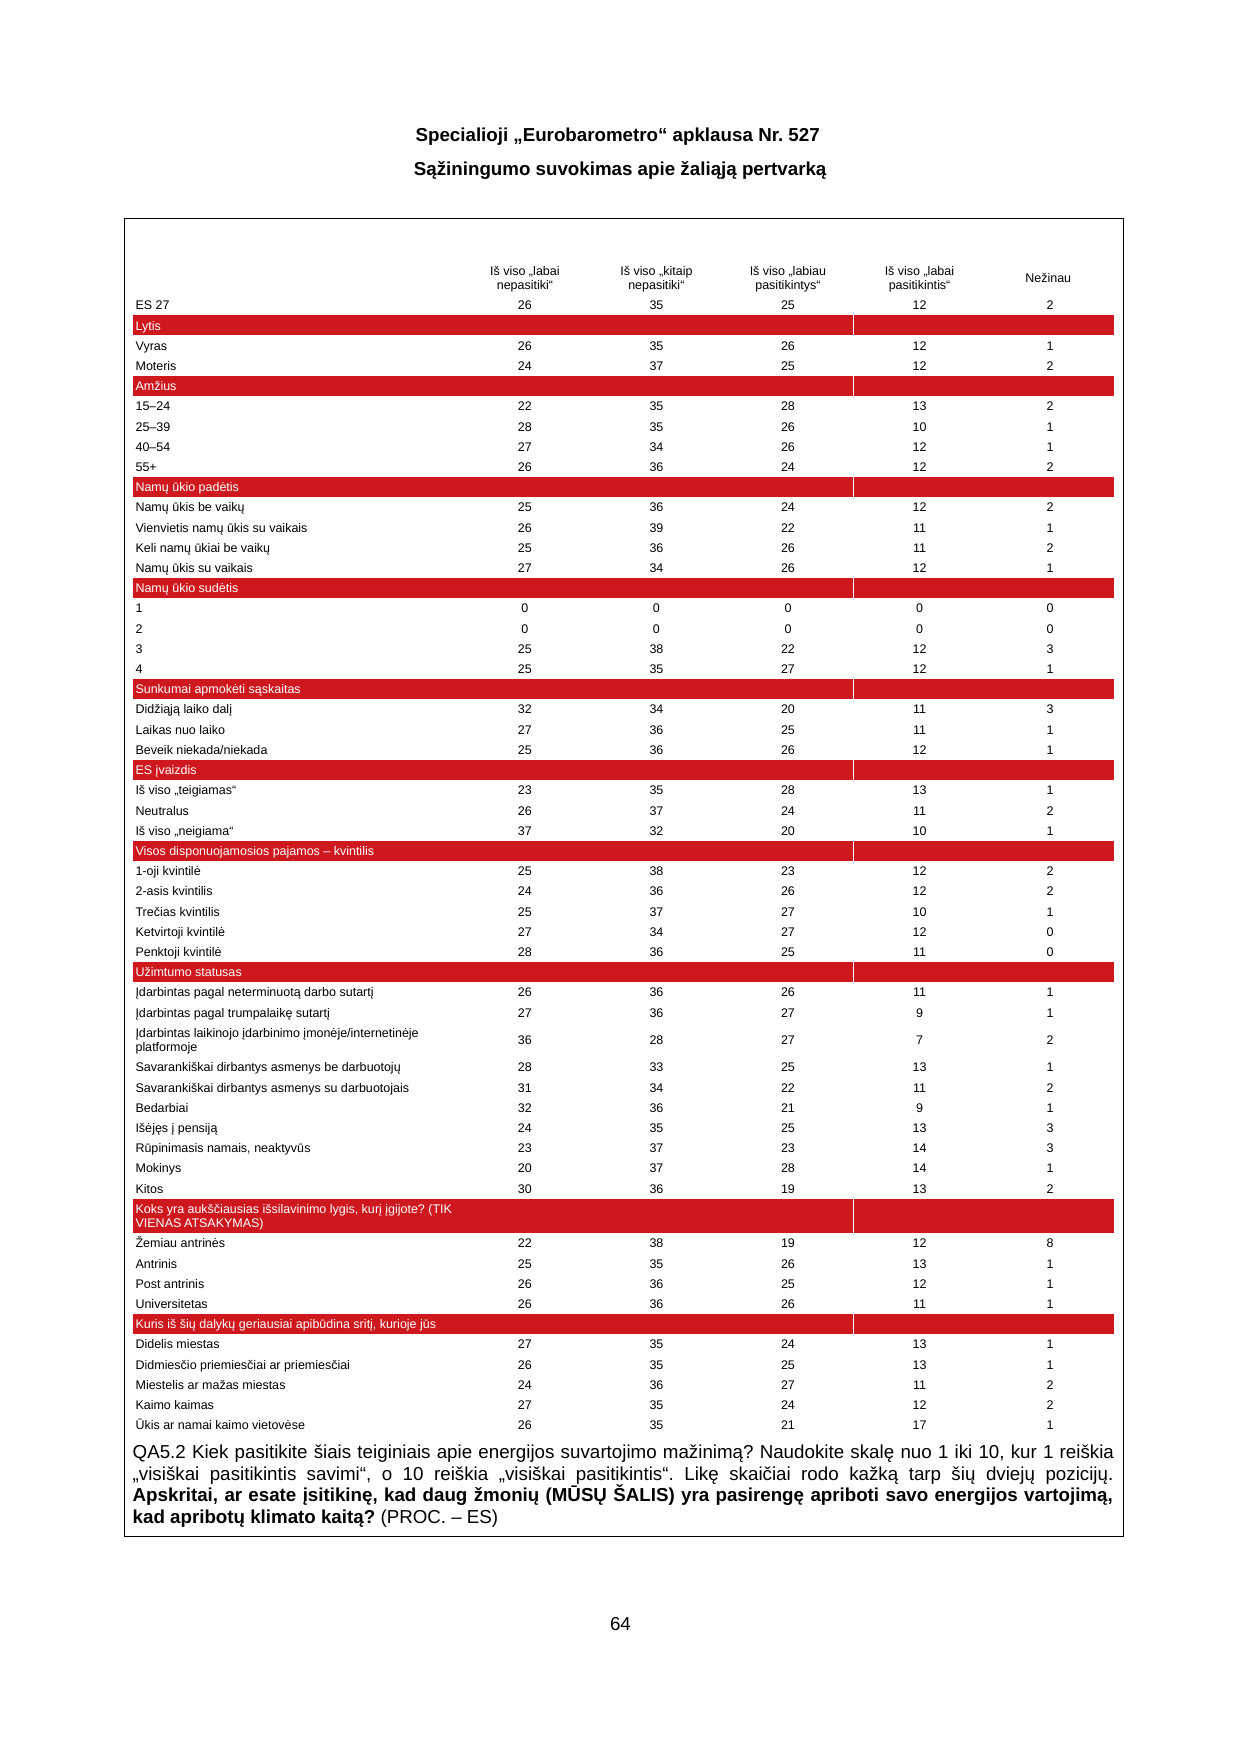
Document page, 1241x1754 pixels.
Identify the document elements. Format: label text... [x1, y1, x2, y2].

table_cell 14 [854, 1138, 985, 1158]
table_cell 28 [590, 1023, 722, 1057]
table_cell 26 [722, 740, 853, 760]
table_cell 35 [590, 1415, 722, 1435]
table_cell 12 [854, 497, 985, 517]
table_cell 25 [459, 740, 590, 760]
table_cell 0 [985, 921, 1114, 942]
table_cell 9 [854, 1002, 985, 1022]
table_cell 10 [854, 416, 985, 436]
table_cell Didžiąją laiko dalį [133, 699, 459, 719]
table_cell 25 [459, 1253, 590, 1273]
table_cell [722, 578, 853, 598]
table_cell 22 [459, 396, 590, 416]
table_cell 11 [854, 800, 985, 820]
table_cell [459, 578, 590, 598]
table_cell 1 [985, 1274, 1114, 1294]
table_cell Įdarbintas pagal neterminuotą darbo sutartį [133, 982, 459, 1002]
table_cell 15–24 [133, 396, 459, 416]
table_cell 0 [722, 598, 853, 618]
table_cell 24 [722, 1395, 853, 1415]
table_cell 3 [985, 639, 1114, 659]
table_cell Neutralus [133, 800, 459, 820]
table_cell 12 [854, 436, 985, 457]
table_cell [722, 841, 853, 861]
table_cell 26 [722, 538, 853, 558]
table_cell 26 [459, 517, 590, 537]
table_cell 1 [985, 416, 1114, 436]
table_cell 3 [985, 1138, 1114, 1158]
table_cell Iš viso „teigiamas“ [133, 780, 459, 800]
table_cell 36 [590, 1002, 722, 1022]
table_cell 1 [985, 1294, 1114, 1314]
table_cell 35 [590, 780, 722, 800]
table_cell 0 [590, 598, 722, 618]
table_cell 39 [590, 517, 722, 537]
table_cell 27 [722, 1002, 853, 1022]
table_cell 23 [722, 861, 853, 881]
table_cell 12 [854, 457, 985, 477]
table_cell 9 [854, 1098, 985, 1118]
table_cell [459, 962, 590, 982]
table_cell 12 [854, 659, 985, 679]
table_cell 13 [854, 780, 985, 800]
table_cell [985, 760, 1114, 780]
table_cell 34 [590, 436, 722, 457]
table_cell [459, 1199, 590, 1233]
table_cell 2 [985, 396, 1114, 416]
table_header Iš viso „labai pasitikintis“ [854, 260, 985, 295]
table_cell 25 [722, 942, 853, 962]
table_cell [590, 760, 722, 780]
table_cell 27 [459, 436, 590, 457]
table_cell 34 [590, 699, 722, 719]
table_cell Iš viso „neigiama“ [133, 820, 459, 841]
table_cell 27 [722, 921, 853, 942]
table_cell 26 [459, 1354, 590, 1374]
table_cell 25 [722, 1057, 853, 1077]
table_cell 32 [459, 1098, 590, 1118]
table_cell 2 [985, 1375, 1114, 1395]
table_cell 1 [985, 1057, 1114, 1077]
table_cell 36 [590, 1294, 722, 1314]
table_cell Namų ūkis su vaikais [133, 558, 459, 578]
table_cell 26 [722, 558, 853, 578]
table_cell 22 [722, 1077, 853, 1097]
table_cell 11 [854, 982, 985, 1002]
table_cell 36 [590, 881, 722, 901]
table_cell 14 [854, 1158, 985, 1178]
table_cell [590, 841, 722, 861]
table_cell 13 [854, 1334, 985, 1354]
table_cell 11 [854, 1375, 985, 1395]
table_cell 11 [854, 1077, 985, 1097]
table_cell Ketvirtoji kvintilė [133, 921, 459, 942]
table_cell 1 [985, 659, 1114, 679]
table_cell 11 [854, 538, 985, 558]
table_cell 26 [722, 881, 853, 901]
table_cell [590, 315, 722, 335]
table_cell 2 [985, 1023, 1114, 1057]
table_cell 28 [459, 1057, 590, 1077]
table_cell 2 [985, 1395, 1114, 1415]
table_cell Namų ūkis be vaikų [133, 497, 459, 517]
table_cell 1 [133, 598, 459, 618]
table_cell 1 [985, 1098, 1114, 1118]
table_cell 1 [985, 335, 1114, 356]
table_cell 25 [722, 356, 853, 376]
table_cell 26 [722, 335, 853, 356]
text QA5.2 Kiek pasitikite šiais teiginiais apie energijos suvartojimo mažinimą? Naudokite skalę nuo 1 iki 10, kur 1 reiškia „visiškai pasitikintis savimi“, o 10 reiškia „visiškai pasitikintis“. Likę skaičiai rodo kažką tarp šių dviejų pozicijų. Apskritai, ar esate įsitikinę, kad daug žmonių (MŪSŲ ŠALIS) yra pasirengę apriboti savo energijos vartojimą, kad apribotų klimato kaitą? (PROC. – ES) [132, 1441, 1114, 1527]
table_cell 12 [854, 1395, 985, 1415]
table_cell 13 [854, 396, 985, 416]
table_cell 36 [590, 740, 722, 760]
table_cell 3 [133, 639, 459, 659]
table_cell 0 [459, 598, 590, 618]
table_cell 13 [854, 1253, 985, 1273]
table_cell 12 [854, 921, 985, 942]
table_cell 40–54 [133, 436, 459, 457]
table_cell 26 [722, 1294, 853, 1314]
table_cell [722, 1314, 853, 1334]
table_cell 35 [590, 1334, 722, 1354]
table_cell 26 [722, 436, 853, 457]
table_cell [854, 679, 985, 699]
table_cell 23 [459, 1138, 590, 1158]
table_cell 24 [722, 800, 853, 820]
table_cell 36 [590, 1178, 722, 1198]
table_cell 32 [459, 699, 590, 719]
table_cell [854, 962, 985, 982]
table_cell 11 [854, 942, 985, 962]
table_cell [590, 376, 722, 396]
table_cell [590, 962, 722, 982]
table_cell 27 [722, 1023, 853, 1057]
table_cell 28 [722, 1158, 853, 1178]
table_cell 22 [459, 1233, 590, 1253]
table_cell 12 [854, 740, 985, 760]
table_cell [854, 376, 985, 396]
table_cell 1 [985, 1354, 1114, 1374]
table_cell [854, 1199, 985, 1233]
table_cell [459, 841, 590, 861]
table_cell 36 [590, 719, 722, 739]
table_cell 22 [722, 517, 853, 537]
table_cell 25 [722, 1274, 853, 1294]
table_cell 38 [590, 861, 722, 881]
table_cell [854, 477, 985, 497]
table_cell 36 [590, 1098, 722, 1118]
table_cell [854, 841, 985, 861]
table_cell 30 [459, 1178, 590, 1198]
table_cell [985, 841, 1114, 861]
table_cell 35 [590, 396, 722, 416]
table_cell 11 [854, 719, 985, 739]
table_cell 28 [459, 416, 590, 436]
table_cell [854, 315, 985, 335]
table_cell 23 [459, 780, 590, 800]
table_cell 22 [722, 639, 853, 659]
table_cell 2 [985, 457, 1114, 477]
table_cell Kuris iš šių dalykų geriausiai apibūdina sritį, kurioje jūs [133, 1314, 459, 1334]
table_cell [590, 1314, 722, 1334]
table_cell [985, 376, 1114, 396]
table_cell [722, 376, 853, 396]
table_cell 26 [459, 1415, 590, 1435]
table_cell 25 [722, 295, 853, 315]
table_cell 36 [590, 982, 722, 1002]
table_cell 12 [854, 639, 985, 659]
table_cell 13 [854, 1178, 985, 1198]
table_cell 2 [985, 1178, 1114, 1198]
table_cell 35 [590, 1395, 722, 1415]
table_cell 35 [590, 1253, 722, 1273]
table_cell 25 [722, 719, 853, 739]
table_cell [985, 1314, 1114, 1334]
table_cell [985, 679, 1114, 699]
table_cell 10 [854, 901, 985, 921]
table_cell [722, 1199, 853, 1233]
table_cell 12 [854, 295, 985, 315]
table_cell 26 [722, 982, 853, 1002]
table_cell Penktoji kvintilė [133, 942, 459, 962]
table_cell 12 [854, 861, 985, 881]
table_cell 2 [985, 800, 1114, 820]
table_cell [459, 1314, 590, 1334]
table_cell 0 [722, 618, 853, 638]
table_cell 28 [722, 780, 853, 800]
table_cell 2 [985, 295, 1114, 315]
table_cell 3 [985, 699, 1114, 719]
table_header Iš viso „labiau pasitikintys“ [722, 260, 853, 295]
table_cell 3 [985, 1118, 1114, 1138]
table_cell Visos disponuojamosios pajamos – kvintilis [133, 841, 459, 861]
table_cell 28 [722, 396, 853, 416]
table_cell 36 [590, 1375, 722, 1395]
table_cell 0 [985, 598, 1114, 618]
table_cell 0 [985, 942, 1114, 962]
table_cell Bedarbiai [133, 1098, 459, 1118]
table_cell 10 [854, 820, 985, 841]
table_cell Laikas nuo laiko [133, 719, 459, 739]
table_cell 26 [459, 982, 590, 1002]
table_cell 27 [459, 921, 590, 942]
table_cell 11 [854, 517, 985, 537]
table_cell 1 [985, 1334, 1114, 1354]
table_cell 2 [985, 538, 1114, 558]
table_cell [459, 760, 590, 780]
table_cell 19 [722, 1233, 853, 1253]
table_cell 25 [722, 1118, 853, 1138]
table_cell [722, 477, 853, 497]
table_cell Įdarbintas pagal trumpalaikę sutartį [133, 1002, 459, 1022]
table_header Iš viso „labai nepasitiki“ [459, 260, 590, 295]
table_cell 24 [459, 1375, 590, 1395]
table_cell [985, 1199, 1114, 1233]
table_cell 1-oji kvintilė [133, 861, 459, 881]
table_cell Rūpinimasis namais, neaktyvūs [133, 1138, 459, 1158]
table_cell Mokinys [133, 1158, 459, 1178]
table_cell 32 [590, 820, 722, 841]
table_cell [985, 578, 1114, 598]
table_cell 55+ [133, 457, 459, 477]
table_cell Koks yra aukščiausias išsilavinimo lygis, kurį įgijote? (TIK VIENAS ATSAKYMAS) [133, 1199, 459, 1233]
table_cell 1 [985, 1158, 1114, 1178]
table_cell Namų ūkio padėtis [133, 477, 459, 497]
table_cell 35 [590, 659, 722, 679]
table_cell 25 [722, 1354, 853, 1374]
table_cell Universitetas [133, 1294, 459, 1314]
table_cell 36 [459, 1023, 590, 1057]
table_cell Ūkis ar namai kaimo vietovėse [133, 1415, 459, 1435]
table_cell 24 [459, 356, 590, 376]
table_cell 37 [590, 1138, 722, 1158]
table_cell 26 [459, 1294, 590, 1314]
table_cell Antrinis [133, 1253, 459, 1273]
table_cell 36 [590, 497, 722, 517]
table_cell Savarankiškai dirbantys asmenys be darbuotojų [133, 1057, 459, 1077]
table_cell 0 [854, 598, 985, 618]
table_cell 35 [590, 1118, 722, 1138]
table_cell 23 [722, 1138, 853, 1158]
table_cell 27 [459, 719, 590, 739]
table_cell [722, 679, 853, 699]
table_cell 26 [459, 1274, 590, 1294]
table_cell 27 [459, 1002, 590, 1022]
table_cell 12 [854, 356, 985, 376]
table_cell 20 [459, 1158, 590, 1178]
table_cell Savarankiškai dirbantys asmenys su darbuotojais [133, 1077, 459, 1097]
table_cell Vienvietis namų ūkis su vaikais [133, 517, 459, 537]
table_cell 25 [459, 861, 590, 881]
table_cell 1 [985, 436, 1114, 457]
table_cell 27 [722, 901, 853, 921]
table_cell 2 [985, 356, 1114, 376]
table_cell Įdarbintas laikinojo įdarbinimo įmonėje/internetinėje platformoje [133, 1023, 459, 1057]
table_cell 24 [722, 497, 853, 517]
table_cell 37 [590, 800, 722, 820]
table_cell Žemiau antrinės [133, 1233, 459, 1253]
table_cell 24 [722, 457, 853, 477]
table_cell 37 [590, 356, 722, 376]
table_cell Beveik niekada/niekada [133, 740, 459, 760]
table_cell 34 [590, 558, 722, 578]
table_cell ES įvaizdis [133, 760, 459, 780]
table_cell 35 [590, 416, 722, 436]
table_cell 12 [854, 1274, 985, 1294]
table_cell [854, 1314, 985, 1334]
table_cell 13 [854, 1118, 985, 1138]
table_cell [590, 679, 722, 699]
table_cell [722, 315, 853, 335]
table_cell 38 [590, 639, 722, 659]
table_cell 24 [459, 1118, 590, 1138]
table_cell 35 [590, 1354, 722, 1374]
table_cell 2 [985, 861, 1114, 881]
table_cell 7 [854, 1023, 985, 1057]
table_cell 26 [459, 457, 590, 477]
table_cell 0 [854, 618, 985, 638]
table_cell 1 [985, 517, 1114, 537]
table_cell 1 [985, 558, 1114, 578]
table_cell 26 [459, 800, 590, 820]
table_cell 27 [722, 1375, 853, 1395]
table_cell 24 [722, 1334, 853, 1354]
table_cell 20 [722, 699, 853, 719]
table_cell 2 [985, 497, 1114, 517]
table_cell 36 [590, 1274, 722, 1294]
table_cell Didelis miestas [133, 1334, 459, 1354]
table_cell 37 [459, 820, 590, 841]
table_cell 26 [722, 1253, 853, 1273]
table_cell 2 [985, 881, 1114, 901]
table_cell ES 27 [133, 295, 459, 315]
table_cell 0 [459, 618, 590, 638]
table_cell 26 [722, 416, 853, 436]
table_cell 34 [590, 1077, 722, 1097]
table_header [133, 260, 459, 295]
table_cell 0 [590, 618, 722, 638]
table_cell 36 [590, 538, 722, 558]
table_cell [722, 962, 853, 982]
table_cell 1 [985, 982, 1114, 1002]
table_cell 35 [590, 295, 722, 315]
table_cell [590, 578, 722, 598]
table_cell 13 [854, 1354, 985, 1374]
table_cell [985, 962, 1114, 982]
table_cell Didmiesčio priemiesčiai ar priemiesčiai [133, 1354, 459, 1374]
table_cell 17 [854, 1415, 985, 1435]
table_cell 28 [459, 942, 590, 962]
table_cell 1 [985, 820, 1114, 841]
table_cell 27 [459, 1334, 590, 1354]
table_cell [590, 477, 722, 497]
table_cell 1 [985, 719, 1114, 739]
table_cell [459, 376, 590, 396]
table_cell Trečias kvintilis [133, 901, 459, 921]
table_cell [459, 315, 590, 335]
table_header Iš viso „kitaip nepasitiki“ [590, 260, 722, 295]
table_header Nežinau [985, 260, 1114, 295]
table_cell 4 [133, 659, 459, 679]
table_cell 25 [459, 497, 590, 517]
table_cell 37 [590, 901, 722, 921]
table_cell Užimtumo statusas [133, 962, 459, 982]
table_cell 1 [985, 901, 1114, 921]
table_cell 25 [459, 659, 590, 679]
table_cell [854, 578, 985, 598]
table_cell 38 [590, 1233, 722, 1253]
table_cell 1 [985, 740, 1114, 760]
table_cell 12 [854, 881, 985, 901]
table_cell 19 [722, 1178, 853, 1198]
table_cell Kitos [133, 1178, 459, 1198]
table_cell 21 [722, 1415, 853, 1435]
table_cell 1 [985, 1002, 1114, 1022]
table_cell [854, 760, 985, 780]
table_cell 24 [459, 881, 590, 901]
table_cell 25 [459, 538, 590, 558]
table_cell 2 [133, 618, 459, 638]
table_cell 26 [459, 335, 590, 356]
table_cell Sunkumai apmokėti sąskaitas [133, 679, 459, 699]
table_cell Išėjęs į pensiją [133, 1118, 459, 1138]
table_cell 33 [590, 1057, 722, 1077]
table_cell [459, 679, 590, 699]
table_cell 25 [459, 901, 590, 921]
table_cell 31 [459, 1077, 590, 1097]
table_cell 13 [854, 1057, 985, 1077]
table_cell Vyras [133, 335, 459, 356]
table_cell 37 [590, 1158, 722, 1178]
table_cell Namų ūkio sudėtis [133, 578, 459, 598]
table_cell 26 [459, 295, 590, 315]
table_cell [590, 1199, 722, 1233]
table_cell 27 [459, 1395, 590, 1415]
table_cell [722, 760, 853, 780]
table_cell 12 [854, 1233, 985, 1253]
table_cell 1 [985, 780, 1114, 800]
table_cell 27 [722, 659, 853, 679]
table_cell 8 [985, 1233, 1114, 1253]
table_cell 36 [590, 942, 722, 962]
table_cell 12 [854, 335, 985, 356]
table_cell 2-asis kvintilis [133, 881, 459, 901]
table_cell 1 [985, 1415, 1114, 1435]
table_cell 0 [985, 618, 1114, 638]
table_cell 25 [459, 639, 590, 659]
table_cell 11 [854, 699, 985, 719]
table_cell 21 [722, 1098, 853, 1118]
table_cell Keli namų ūkiai be vaikų [133, 538, 459, 558]
table_cell Kaimo kaimas [133, 1395, 459, 1415]
table_cell 36 [590, 457, 722, 477]
table_cell 25–39 [133, 416, 459, 436]
table_cell Post antrinis [133, 1274, 459, 1294]
table_cell Amžius [133, 376, 459, 396]
table_cell Lytis [133, 315, 459, 335]
table_cell 27 [459, 558, 590, 578]
table_cell Miestelis ar mažas miestas [133, 1375, 459, 1395]
table_cell 20 [722, 820, 853, 841]
table_cell Moteris [133, 356, 459, 376]
table_cell 11 [854, 1294, 985, 1314]
table_cell 35 [590, 335, 722, 356]
table_cell [985, 477, 1114, 497]
table_cell 34 [590, 921, 722, 942]
table_cell 2 [985, 1077, 1114, 1097]
table_cell 12 [854, 558, 985, 578]
table_cell [459, 477, 590, 497]
table_cell 1 [985, 1253, 1114, 1273]
table_cell [985, 315, 1114, 335]
